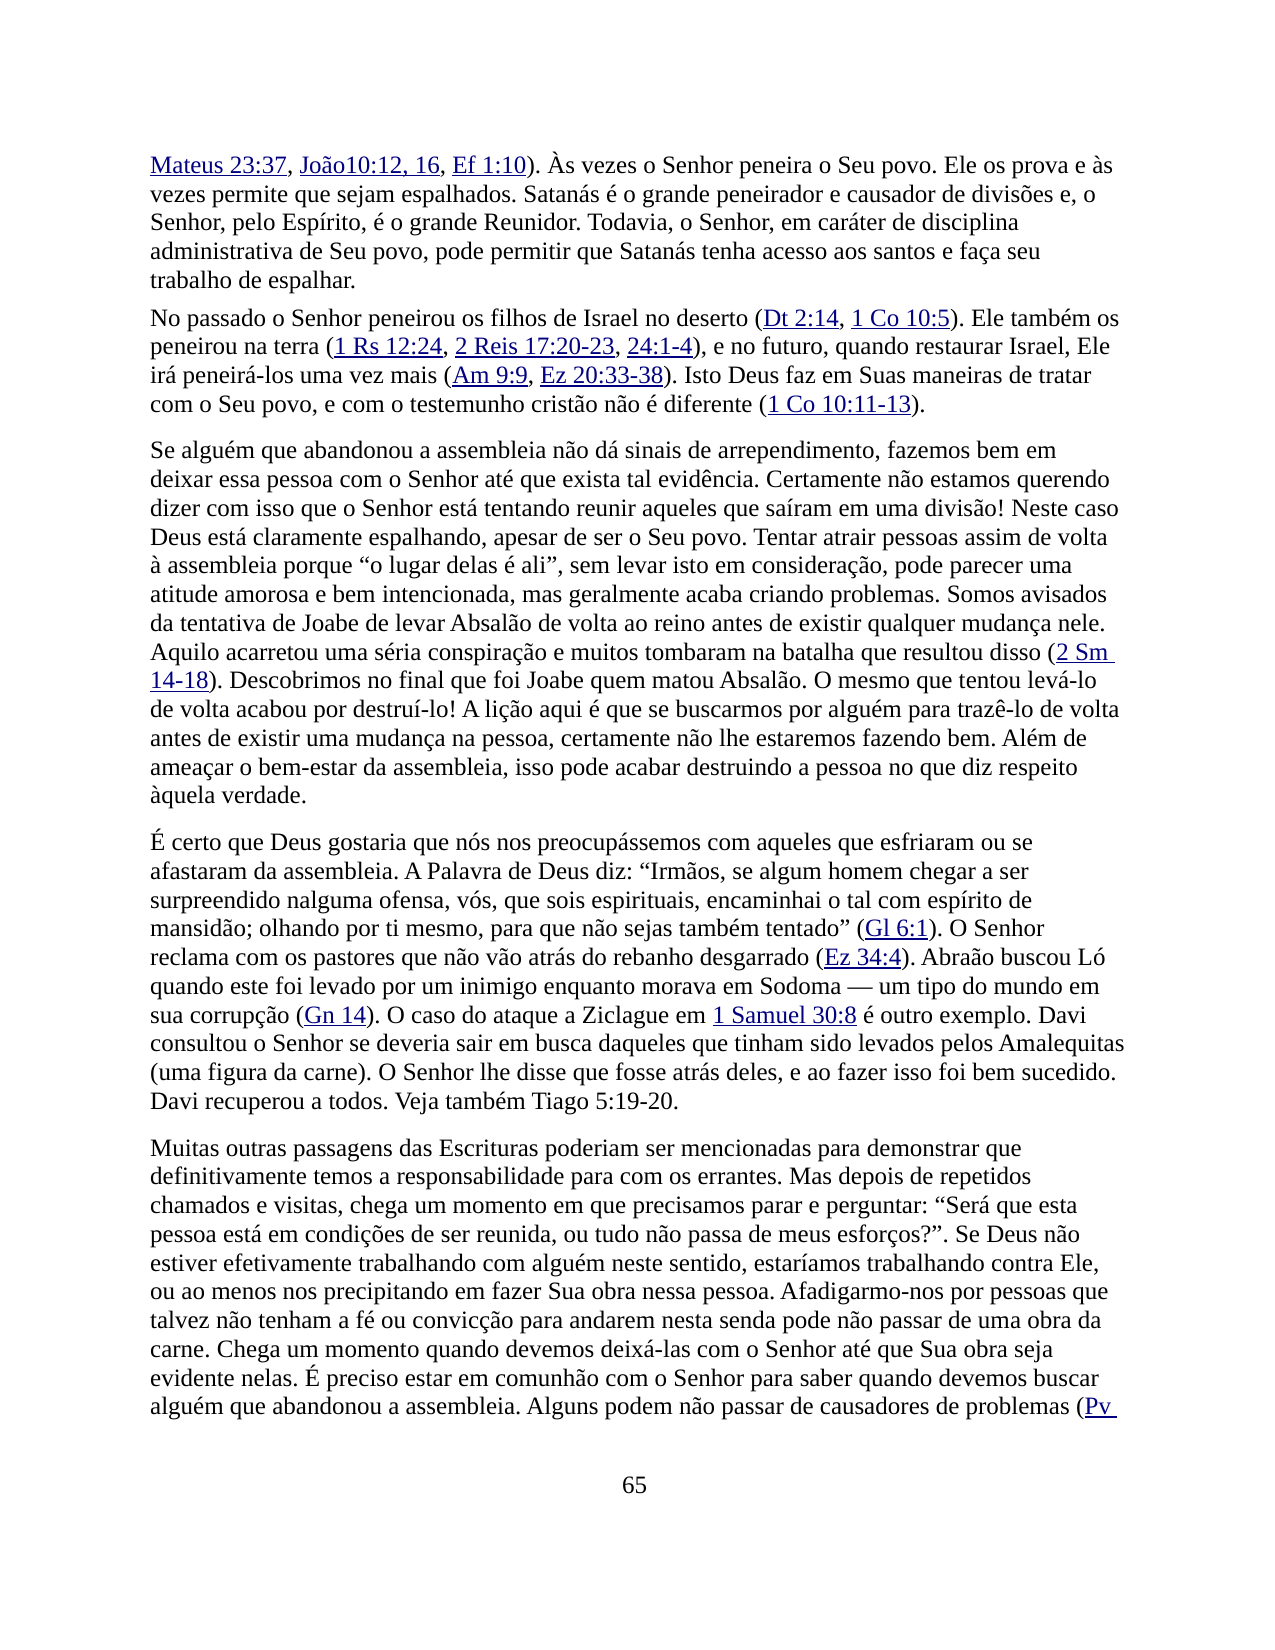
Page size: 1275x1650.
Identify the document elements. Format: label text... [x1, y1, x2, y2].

text É certo que Deus gostaria que nós nos preocupássemos com aqueles que esfriaram ou se afastaram da assembleia. A Palavra de Deus diz: “Irmãos, se algum homem chegar a ser surpreendido nalguma ofensa, vós, que sois espirituais, encaminhai o tal com espírito de mansidão; olhando por ti mesmo, para que não sejas também tentado” (Gl 6:1). O Senhor reclama com os pastores que não vão atrás do rebanho desgarrado (Ez 34:4). Abraão buscou Ló quando este foi levado por um inimigo enquanto morava em Sodoma — um tipo do mundo em sua corrupção (Gn 14). O caso do ataque a Ziclague em 1 Samuel 30:8 é outro exemplo. Davi consultou o Senhor se deveria sair em busca daqueles que tinham sido levados pelos Amalequitas (uma figura da carne). O Senhor lhe disse que fosse atrás deles, e ao fazer isso foi bem sucedido. Davi recuperou a todos. Veja também Tiago 5:19-20. [150, 827, 1125, 1115]
text Mateus 23:37, João10:12, 16, Ef 1:10). Às vezes o Senhor peneira o Seu povo. Ele os prova e às vezes permite que sejam espalhados. Satanás é o grande peneirador e causador de divisões e, o Senhor, pelo Espírito, é o grande Reunidor. Todavia, o Senhor, em caráter de disciplina administrativa de Seu povo, pode permitir que Satanás tenha acesso aos santos e faça seu trabalho de espalhar. [150, 150, 1125, 294]
text Muitas outras passagens das Escrituras poderiam ser mencionadas para demonstrar que definitivamente temos a responsabilidade para com os errantes. Mas depois de repetidos chamados e visitas, chega um momento em que precisamos parar e perguntar: “Será que esta pessoa está em condições de ser reunida, ou tudo não passa de meus esforços?”. Se Deus não estiver efetivamente trabalhando com alguém neste sentido, estaríamos trabalhando contra Ele, ou ao menos nos precipitando em fazer Sua obra nessa pessoa. Afadigarmo-nos por pessoas que talvez não tenham a fé ou convicção para andarem nesta senda pode não passar de uma obra da carne. Chega um momento quando devemos deixá-las com o Senhor até que Sua obra seja evidente nelas. É preciso estar em comunhão com o Senhor para saber quando devemos buscar alguém que abandonou a assembleia. Alguns podem não passar de causadores de problemas (Pv [150, 1133, 1125, 1420]
text No passado o Senhor peneirou os filhos de Israel no deserto (Dt 2:14, 1 Co 10:5). Ele também os peneirou na terra (1 Rs 12:24, 2 Reis 17:20-23, 24:1-4), e no futuro, quando restaurar Israel, Ele irá peneirá-los uma vez mais (Am 9:9, Ez 20:33-38). Isto Deus faz em Suas maneiras de tratar com o Seu povo, e com o testemunho cristão não é diferente (1 Co 10:11-13). [150, 303, 1125, 418]
text Se alguém que abandonou a assembleia não dá sinais de arrependimento, fazemos bem em deixar essa pessoa com o Senhor até que exista tal evidência. Certamente não estamos querendo dizer com isso que o Senhor está tentando reunir aqueles que saíram em uma divisão! Neste caso Deus está claramente espalhando, apesar de ser o Seu povo. Tentar atrair pessoas assim de volta à assembleia porque “o lugar delas é ali”, sem levar isto em consideração, pode parecer uma atitude amorosa e bem intencionada, mas geralmente acaba criando problemas. Somos avisados da tentativa de Joabe de levar Absalão de volta ao reino antes de existir qualquer mudança nele. Aquilo acarretou uma séria conspiração e muitos tombaram na batalha que resultou disso (2 Sm 14-18). Descobrimos no final que foi Joabe quem matou Absalão. O mesmo que tentou levá-lo de volta acabou por destruí-lo! A lição aqui é que se buscarmos por alguém para trazê-lo de volta antes de existir uma mudança na pessoa, certamente não lhe estaremos fazendo bem. Além de ameaçar o bem-estar da assembleia, isso pode acabar destruindo a pessoa no que diz respeito àquela verdade. [150, 436, 1125, 809]
